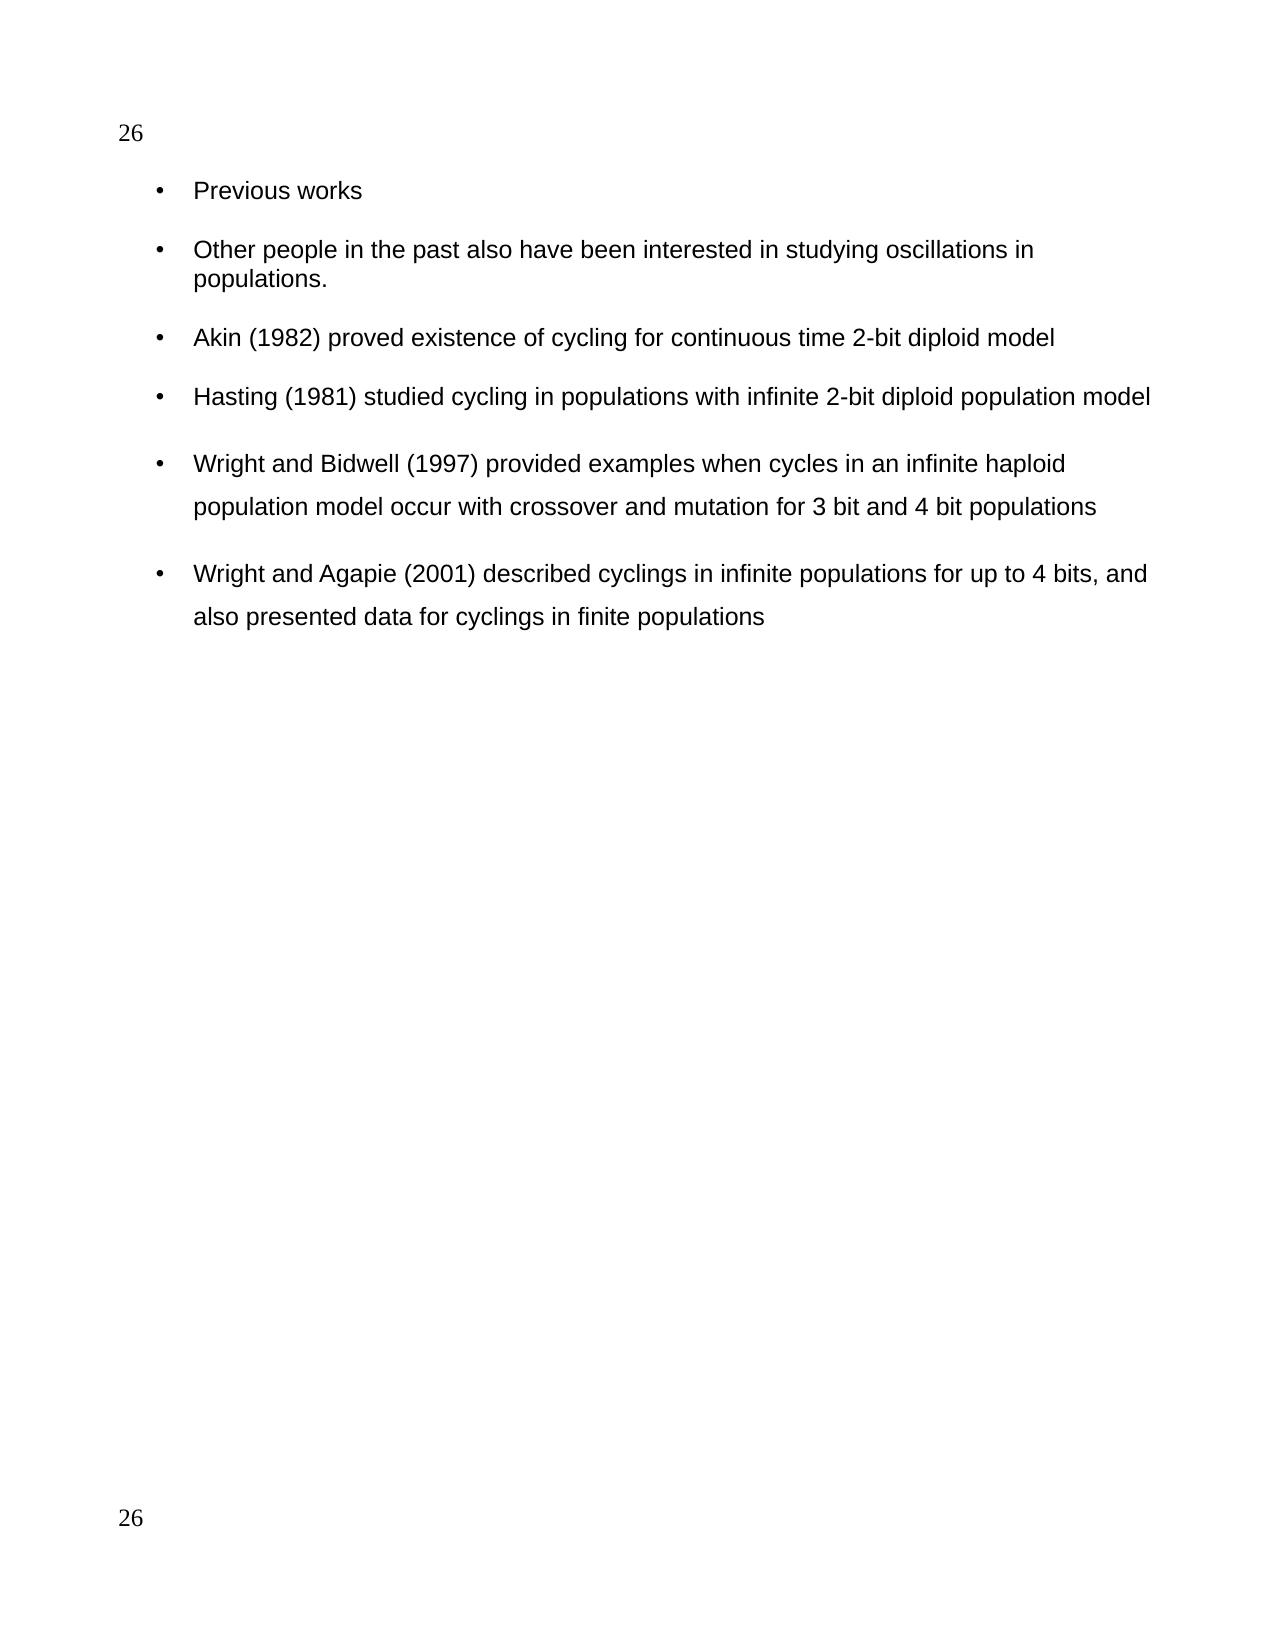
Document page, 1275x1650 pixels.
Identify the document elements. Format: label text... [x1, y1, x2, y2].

list Hasting (1981) studied cycling in populations with infinite 2-bit diploid population model [156, 382, 1157, 411]
list Other people in the past also have been interested in studying oscillations in populations. [156, 235, 1157, 293]
list Previous works [156, 176, 1157, 205]
list Wright and Bidwell (1997) provided examples when cycles in an infinite haploid population model occur with crossover and mutation for 3 bit and 4 bit populations [156, 449, 1157, 521]
list Akin (1982) proved existence of cycling for continuous time 2-bit diploid model [156, 323, 1157, 352]
list Wright and Agapie (2001) described cyclings in infinite populations for up to 4 bits, and also presented data for cyclings in finite populations [156, 559, 1157, 631]
